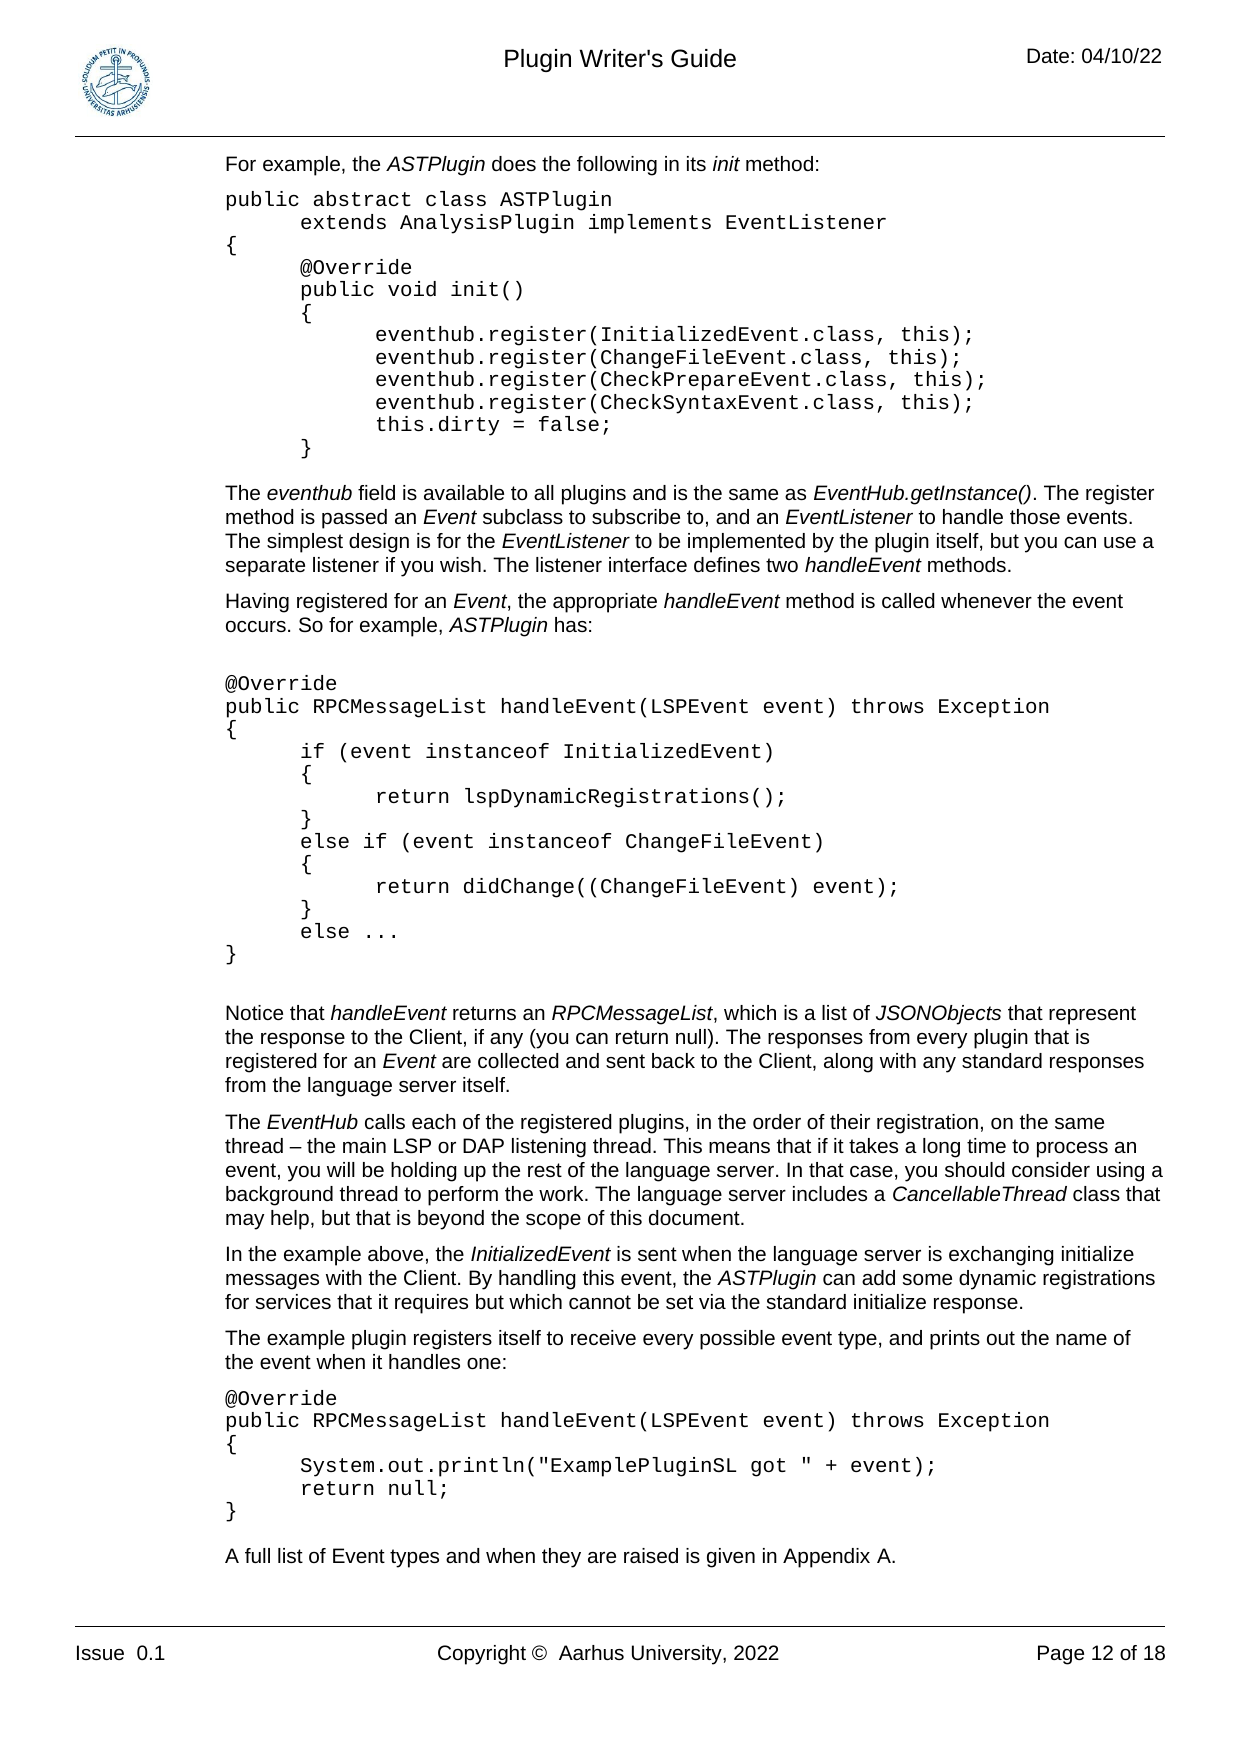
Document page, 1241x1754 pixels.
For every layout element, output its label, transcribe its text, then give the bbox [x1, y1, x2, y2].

text } [225, 1499, 1165, 1522]
text { [225, 718, 1165, 740]
text else ... [225, 920, 1165, 943]
text this.dirty = false; [300, 414, 1165, 436]
text The EventHub calls each of the registered plugins, in the order of their registration, on the same thread – the main LSP or DAP listening thread. This means that if it takes a long time to process an event, you will be holding up the rest of the language server. In that case, you should consider using a background thread to perform the work. The language server includes a CancellableThread class that may help, but that is beyond the scope of this document. [225, 1110, 1165, 1230]
text { [225, 234, 1165, 256]
text For example, the ASTPlugin does the following in its init method: [225, 152, 1165, 176]
text eventhub.register(ChangeFileEvent.class, this); [300, 346, 1165, 369]
text { [225, 1432, 1165, 1454]
text A full list of Event types and when they are raised is given in Appendix A. [225, 1544, 1165, 1568]
text The eventhub field is available to all plugins and is the same as EventHub.getInstance(). The register method is passed an Event subclass to subscribe to, and an EventListener to handle those events. The simplest design is for the EventListener to be implemented by the plugin itself, but you can use a separate listener if you wish. The listener interface defines two handleEvent methods. [225, 481, 1165, 577]
text Notice that handleEvent returns an RPCMessageList, which is a list of JSONObjects that represent the response to the Client, if any (you can return null). The responses from every plugin that is registered for an Event are collected and sent back to the Client, along with any standard responses from the language server itself. [225, 1002, 1165, 1097]
text } [225, 898, 1165, 920]
text return lspDynamicRegistrations(); [225, 785, 1165, 808]
text public abstract class ASTPlugin [225, 189, 1165, 211]
text public void init() [300, 279, 1165, 301]
text The example plugin registers itself to receive every possible event type, and prints out the name of the event when it handles one: [225, 1327, 1165, 1374]
text eventhub.register(InitializedEvent.class, this); [300, 324, 1165, 346]
text if (event instanceof InitializedEvent) [225, 740, 1165, 763]
text return didChange((ChangeFileEvent) event); [225, 875, 1165, 898]
text else if (event instanceof ChangeFileEvent) [225, 830, 1165, 853]
text public RPCMessageList handleEvent(LSPEvent event) throws Exception [225, 1409, 1165, 1432]
text } [225, 808, 1165, 830]
text eventhub.register(CheckPrepareEvent.class, this); [300, 369, 1165, 391]
text In the example above, the InitializedEvent is sent when the language server is exchanging initialize messages with the Client. By handling this event, the ASTPlugin can add some dynamic registrations for services that it requires but which cannot be set via the standard initialize response. [225, 1242, 1165, 1314]
text @Override [225, 1387, 1165, 1409]
picture [78, 44, 153, 120]
text @Override [300, 256, 1165, 279]
text } [300, 436, 1165, 459]
text @Override [225, 673, 1165, 695]
text return null; [225, 1477, 1165, 1499]
text extends AnalysisPlugin implements EventListener [225, 211, 1165, 234]
text { [225, 853, 1165, 875]
text System.out.println("ExamplePluginSL got " + event); [225, 1454, 1165, 1477]
text public RPCMessageList handleEvent(LSPEvent event) throws Exception [225, 695, 1165, 718]
text } [225, 943, 1165, 965]
text eventhub.register(CheckSyntaxEvent.class, this); [300, 391, 1165, 414]
text Having registered for an Event, the appropriate handleEvent method is called whenever the event occurs. So for example, ASTPlugin has: [225, 590, 1165, 638]
text { [225, 763, 1165, 785]
text { [300, 301, 1165, 324]
